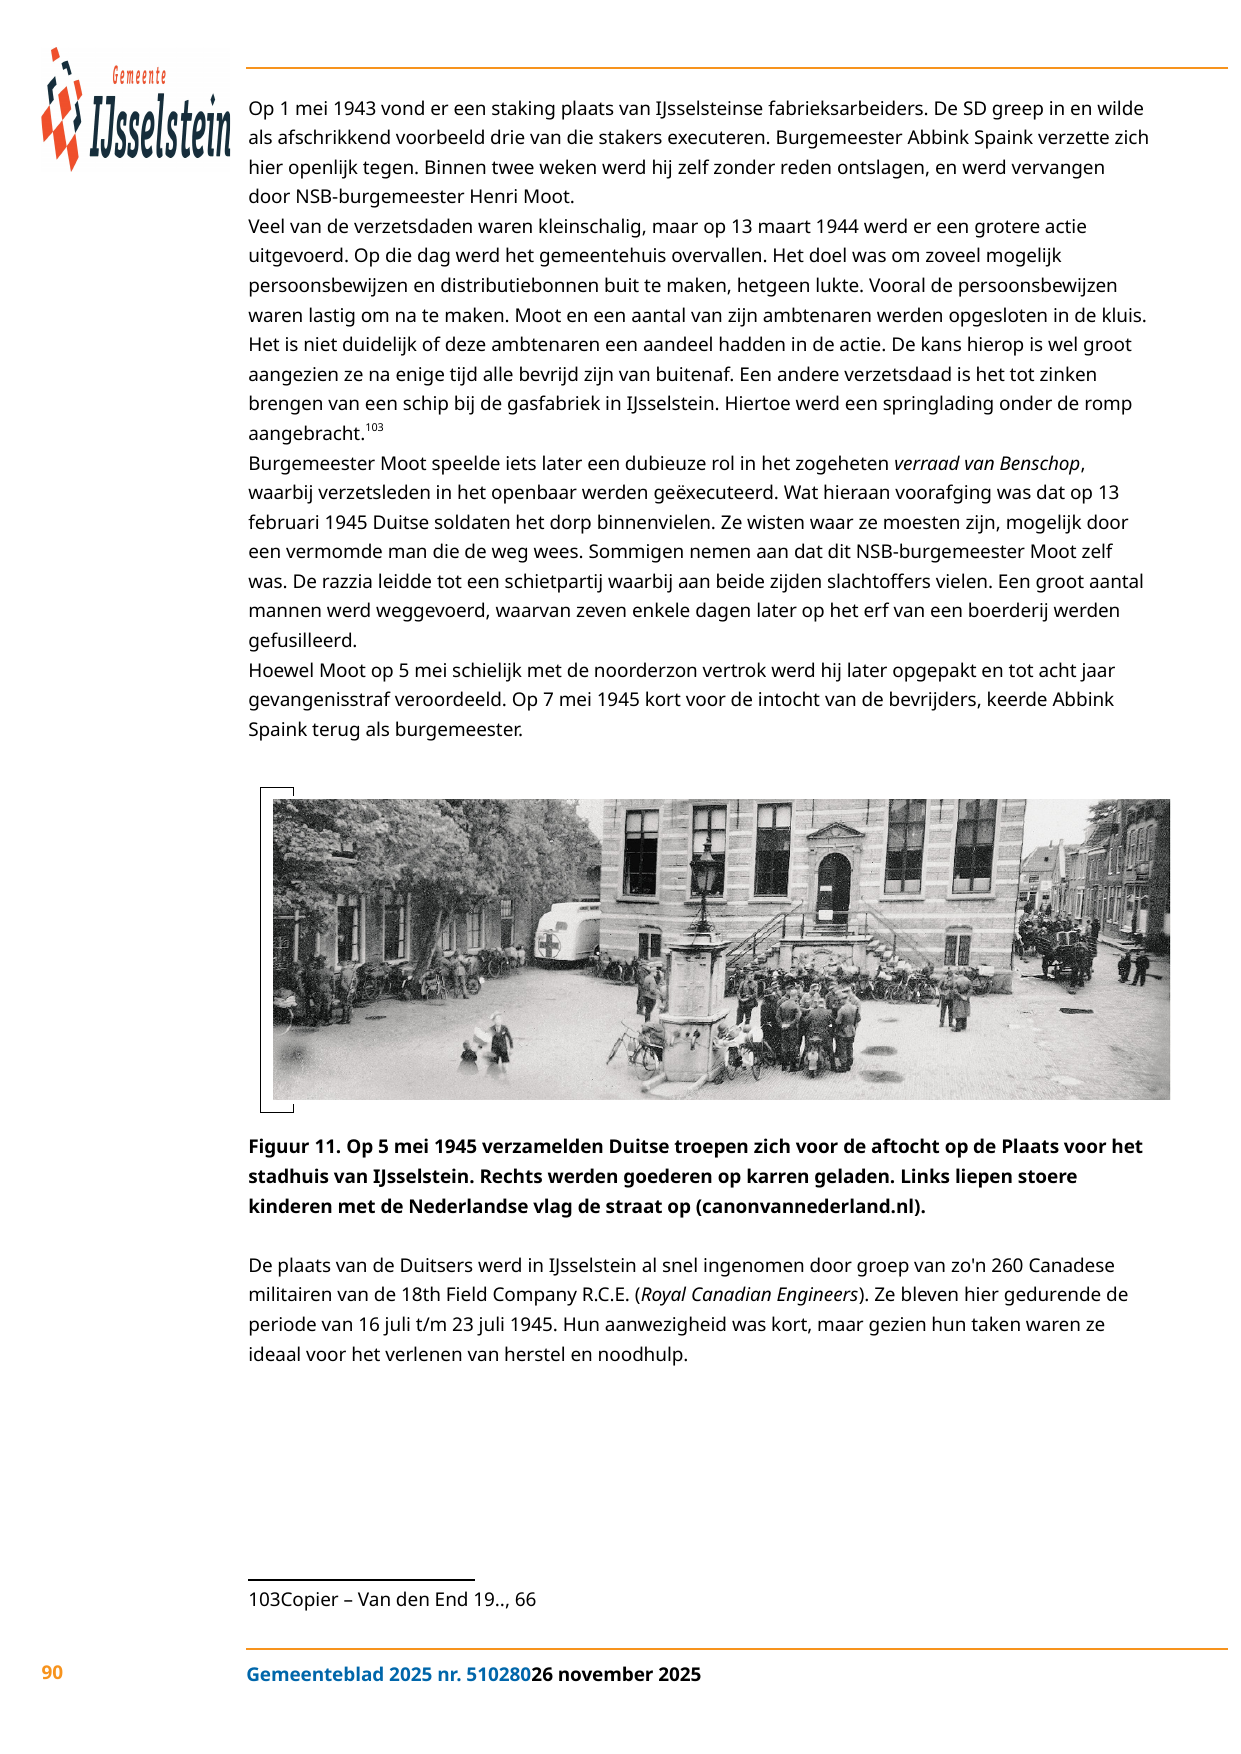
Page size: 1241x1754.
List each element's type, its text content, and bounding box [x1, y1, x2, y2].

text Copier – Van den End 19.., 66 [248, 1586, 1152, 1612]
text Hoewel Moot op 5 mei schielijk met de noorderzon vertrok werd hij later opgepakt en tot acht jaar gevangenisstraf veroordeeld. Op 7 mei 1945 kort voor de intocht van de bevrijders, keerde Abbink Spaink terug als burgemeester. [248, 657, 1152, 742]
text De plaats van de Duitsers werd in IJsselstein al snel ingenomen door groep van zo'n 260 Canadese militairen van de 18th Field Company R.C.E. (Royal Canadian Engineers). Ze bleven hier gedurende de periode van 16 juli t/m 23 juli 1945. Hun aanwezigheid was kort, maar gezien hun taken waren ze ideaal voor het verlenen van herstel en noodhulp. [248, 1252, 1152, 1367]
text Veel van de verzetsdaden waren kleinschalig, maar op 13 maart 1944 werd er een grotere actie uitgevoerd. Op die dag werd het gemeentehuis overvallen. Het doel was om zoveel mogelijk persoonsbewijzen en distributiebonnen buit te maken, hetgeen lukte. Vooral de persoonsbewijzen waren lastig om na te maken. Moot en een aantal van zijn ambtenaren werden opgesloten in de kluis. Het is niet duidelijk of deze ambtenaren een aandeel hadden in de actie. De kans hierop is wel groot aangezien ze na enige tijd alle bevrijd zijn van buitenaf. Een andere verzetsdaad is het tot zinken brengen van een schip bij de gasfabriek in IJsselstein. Hiertoe werd een springlading onder de romp aangebracht. [248, 213, 1152, 446]
text Burgemeester Moot speelde iets later een dubieuze rol in het zogeheten verraad van Benschop, waarbij verzetsleden in het openbaar werden geëxecuteerd. Wat hieraan voorafging was dat op 13 februari 1945 Duitse soldaten het dorp binnenvielen. Ze wisten waar ze moesten zijn, mogelijk door een vermomde man die de weg wees. Sommigen nemen aan dat dit NSB-burgemeester Moot zelf was. De razzia leidde tot een schietpartij waarbij aan beide zijden slachtoffers vielen. Een groot aantal mannen werd weggevoerd, waarvan zeven enkele dagen later op het erf van een boerderij werden gefusilleerd. [248, 450, 1152, 653]
picture [41, 47, 231, 172]
text Figuur 11. Op 5 mei 1945 verzamelden Duitse troepen zich voor de aftocht op de Plaats voor het stadhuis van IJsselstein. Rechts werden goederen op karren geladen. Links liepen stoere kinderen met de Nederlandse vlag de straat op (canonvannederland.nl). [248, 1134, 1152, 1219]
text Op 1 mei 1943 vond er een staking plaats van IJsselsteinse fabrieksarbeiders. De SD greep in en wilde als afschrikkend voorbeeld drie van die stakers executeren. Burgemeester Abbink Spaink verzette zich hier openlijk tegen. Binnen twee weken werd hij zelf zonder reden ontslagen, en werd vervangen door NSB-burgemeester Henri Moot. [248, 95, 1152, 209]
picture [268, 796, 1173, 1104]
